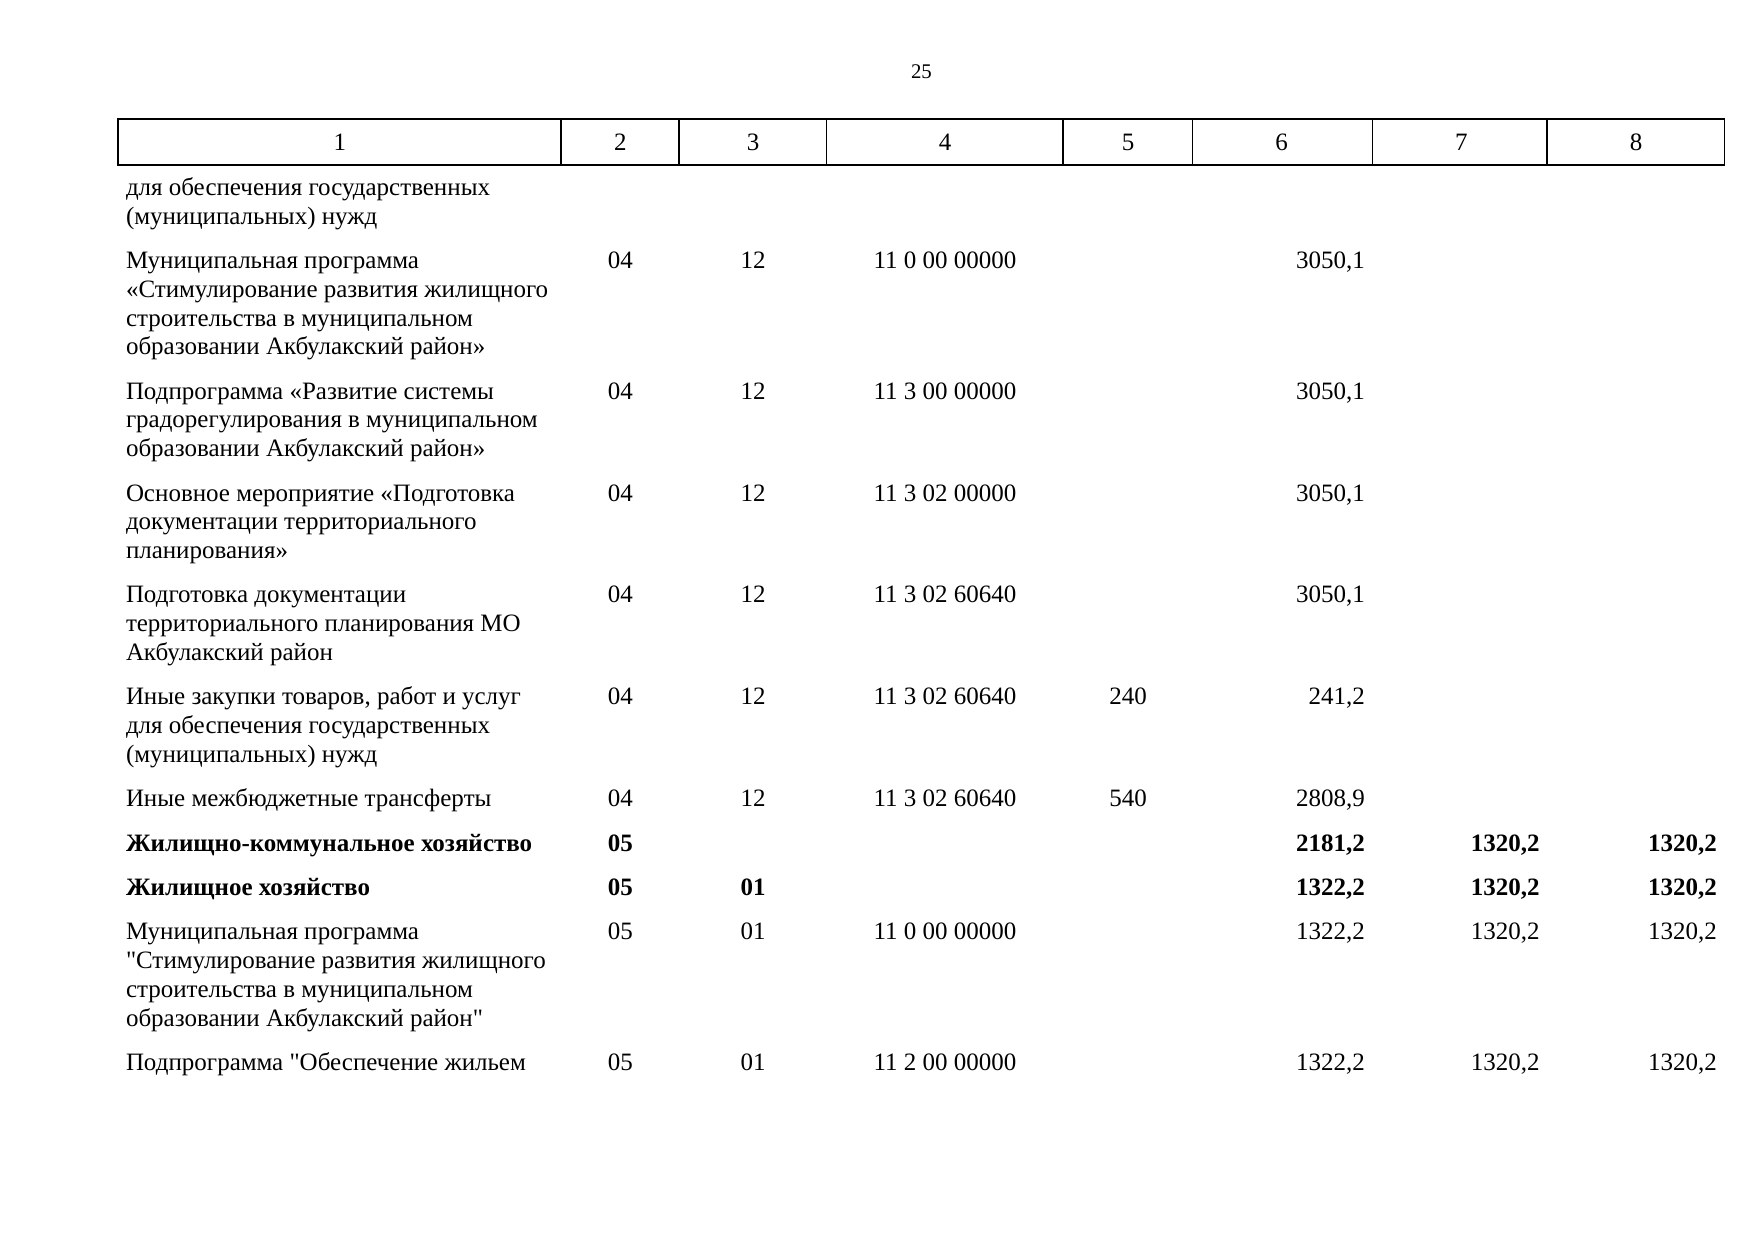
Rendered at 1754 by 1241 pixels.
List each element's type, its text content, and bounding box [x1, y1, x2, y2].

table_cell 11 3 00 00000 [827, 368, 1063, 470]
table_cell 12 [679, 368, 827, 470]
table_header 2 [569, 128, 671, 156]
table_cell 1320,2 [1372, 864, 1547, 908]
table_cell [1372, 572, 1547, 673]
table_cell [1063, 572, 1193, 673]
table_cell 04 [561, 368, 679, 470]
table_cell 11 3 02 60640 [827, 775, 1063, 820]
table_cell 05 [561, 909, 679, 1039]
table_cell 12 [679, 237, 827, 368]
table_cell [1063, 864, 1193, 908]
table_cell Муниципальная программа «Стимулирование развития жилищного строительства в муниципальном образовании Акбулакский район» [118, 237, 561, 368]
table_cell [1547, 674, 1724, 775]
table_cell 01 [679, 1039, 827, 1083]
table_header 5 [1071, 128, 1185, 156]
table_cell [827, 820, 1063, 864]
table_cell 04 [561, 775, 679, 820]
table_header 3 [687, 128, 819, 156]
table_header [1064, 120, 1192, 164]
table_cell 3050,1 [1193, 237, 1372, 368]
table_header [680, 120, 826, 164]
table_header 4 [835, 128, 1055, 156]
table_cell 1320,2 [1547, 1039, 1724, 1083]
table_cell [1372, 470, 1547, 572]
table_cell [1372, 775, 1547, 820]
table_header [1373, 120, 1546, 164]
table_cell Муниципальная программа "Стимулирование развития жилищного строительства в муниципальном образовании Акбулакский район" [118, 909, 561, 1039]
table_cell 1322,2 [1193, 909, 1372, 1039]
table_cell 01 [679, 864, 827, 908]
table_cell [561, 166, 679, 237]
table_cell 1320,2 [1372, 1039, 1547, 1083]
table_cell для обеспечения государственных (муниципальных) нужд [118, 166, 561, 237]
table_cell 1322,2 [1193, 1039, 1372, 1083]
table_cell 11 3 02 60640 [827, 572, 1063, 673]
table_cell 04 [561, 470, 679, 572]
table_cell 3050,1 [1193, 368, 1372, 470]
table_cell 04 [561, 237, 679, 368]
table_header [827, 120, 1062, 164]
table_cell 2181,2 [1193, 820, 1372, 864]
table_cell 1320,2 [1547, 864, 1724, 908]
table_cell Жилищное хозяйство [118, 864, 561, 908]
table_header 6 [1201, 128, 1362, 156]
table_cell [1372, 237, 1547, 368]
table_cell 05 [561, 1039, 679, 1083]
table_cell 12 [679, 470, 827, 572]
table_cell [827, 864, 1063, 908]
table_cell 05 [561, 864, 679, 908]
table_cell [1063, 1039, 1193, 1083]
table_cell 11 0 00 00000 [827, 237, 1063, 368]
table_cell Подпрограмма "Обеспечение жильем [118, 1039, 561, 1083]
table_header 7 [1380, 128, 1542, 156]
table_cell Иные закупки товаров, работ и услуг для обеспечения государственных (муниципальных) нужд [118, 674, 561, 775]
table_header [562, 120, 678, 164]
table_cell 12 [679, 572, 827, 673]
table_cell [1063, 470, 1193, 572]
table_cell 11 3 02 00000 [827, 470, 1063, 572]
table_header 1 [126, 128, 553, 156]
table_cell [1547, 775, 1724, 820]
table_header [119, 120, 560, 164]
table_cell 3050,1 [1193, 470, 1372, 572]
table_cell 11 3 02 60640 [827, 674, 1063, 775]
table_cell 240 [1063, 674, 1193, 775]
table_cell 1320,2 [1547, 820, 1724, 864]
table_cell Подпрограмма «Развитие системы градорегулирования в муниципальном образовании Акбулакский район» [118, 368, 561, 470]
table_cell 1320,2 [1372, 909, 1547, 1039]
table_cell 01 [679, 909, 827, 1039]
table_cell [679, 166, 827, 237]
table_cell [1193, 166, 1372, 237]
table_cell [1063, 368, 1193, 470]
table_cell 05 [561, 820, 679, 864]
table_cell 2808,9 [1193, 775, 1372, 820]
table_cell [1063, 237, 1193, 368]
table_cell 1320,2 [1547, 909, 1724, 1039]
table_cell 540 [1063, 775, 1193, 820]
table_cell [679, 820, 827, 864]
table_cell [1547, 166, 1724, 237]
table_cell Основное мероприятие «Подготовка документации территориального планирования» [118, 470, 561, 572]
table_header [1548, 120, 1724, 164]
table_cell [1372, 166, 1547, 237]
table_header [1193, 120, 1372, 164]
table_cell 04 [561, 572, 679, 673]
table_cell 12 [679, 674, 827, 775]
table_cell 241,2 [1193, 674, 1372, 775]
table_cell [1372, 674, 1547, 775]
table_cell 04 [561, 674, 679, 775]
table_cell [1547, 572, 1724, 673]
table_cell [1547, 368, 1724, 470]
table_cell 1322,2 [1193, 864, 1372, 908]
table_cell [1063, 820, 1193, 864]
table_cell 1320,2 [1372, 820, 1547, 864]
table_cell Иные межбюджетные трансферты [118, 775, 561, 820]
table_cell [1063, 166, 1193, 237]
table_cell [827, 166, 1063, 237]
table_cell 12 [679, 775, 827, 820]
table_cell 11 0 00 00000 [827, 909, 1063, 1039]
table_cell 11 2 00 00000 [827, 1039, 1063, 1083]
table_cell [1372, 368, 1547, 470]
table_cell [1547, 470, 1724, 572]
table_cell 3050,1 [1193, 572, 1372, 673]
table_cell [1063, 909, 1193, 1039]
table_cell [1547, 237, 1724, 368]
table_header 8 [1555, 128, 1716, 156]
table_cell Жилищно-коммунальное хозяйство [118, 820, 561, 864]
table_cell Подготовка документации территориального планирования МО Акбулакский район [118, 572, 561, 673]
